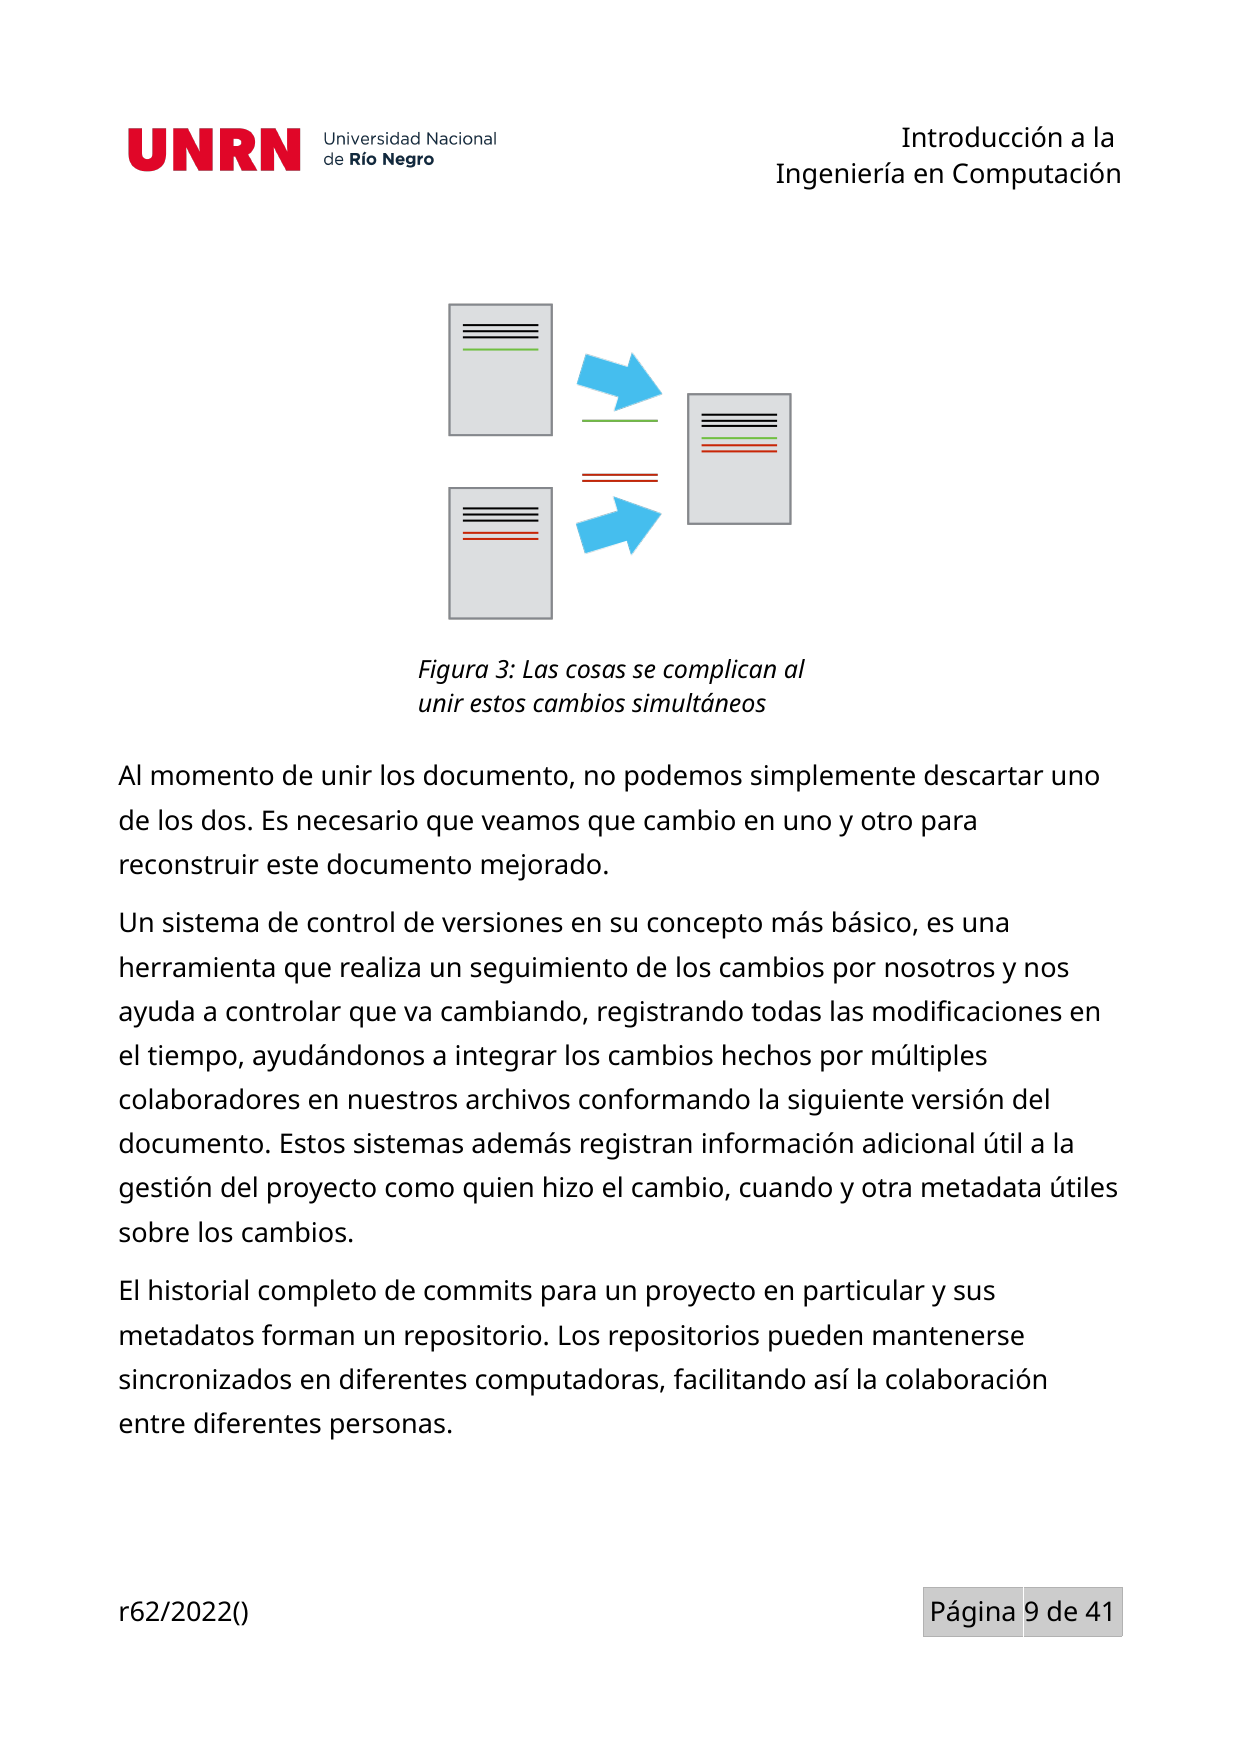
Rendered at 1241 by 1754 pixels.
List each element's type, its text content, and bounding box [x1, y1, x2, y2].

text El historial completo de commits para un proyecto en particular y sus metadatos forman un repositorio. Los repositorios pueden mantenerse sincronizados en diferentes computadoras, facilitando así la colaboración entre diferentes personas. [118, 1272, 1122, 1441]
picture [118, 118, 505, 180]
picture [417, 263, 823, 652]
text Al momento de unir los documento, no podemos simplemente descartar uno de los dos. Es necesario que veamos que cambio en uno y otro para reconstruir este documento mejorado. [118, 221, 1122, 882]
text Un sistema de control de versiones en su concepto más básico, es una herramienta que realiza un seguimiento de los cambios por nosotros y nos ayuda a controlar que va cambiando, registrando todas las modificaciones en el tiempo, ayudándonos a integrar los cambios hechos por múltiples colaboradores en nuestros archivos conformando la siguiente versión del documento. Estos sistemas además registran información adicional útil a la gestión del proyecto como quien hizo el cambio, cuando y otra metadata útiles sobre los cambios. [118, 904, 1122, 1250]
text Figura 3: Las cosas se complican al unir estos cambios simultáneos [418, 652, 823, 720]
